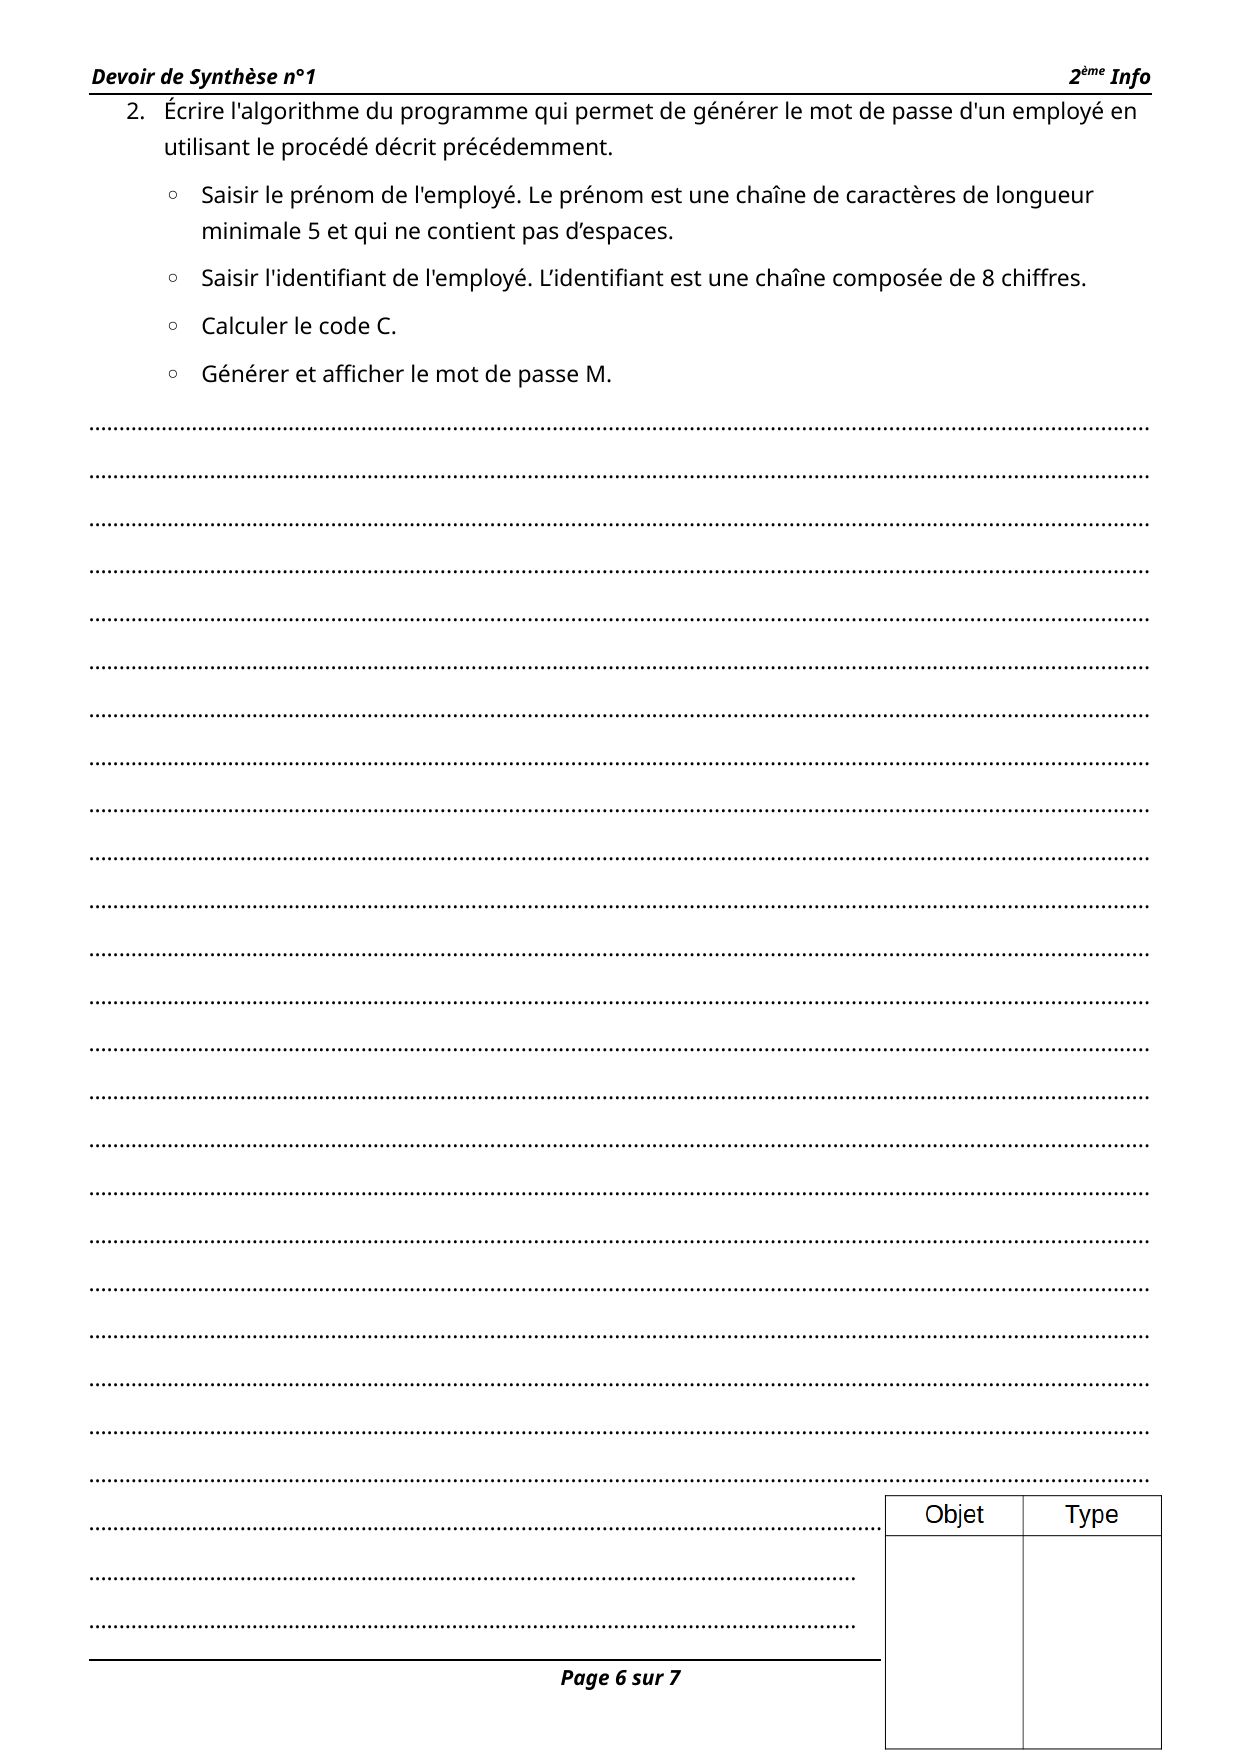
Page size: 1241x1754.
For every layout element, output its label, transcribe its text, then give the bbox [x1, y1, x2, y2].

list Calculer le code C. [163, 310, 1152, 341]
picture [881, 1491, 1165, 1754]
list Saisir le prénom de l'employé. Le prénom est une chaîne de caractères de longueur minimale 5 et qui ne contient pas d’espaces. [163, 179, 1152, 246]
text TDO [88, 1553, 881, 1587]
list Écrire l'algorithme du programme qui permet de générer le mot de passe d'un employé en utilisant le procédé décrit précédemment. [126, 95, 1152, 162]
list Générer et afficher le mot de passe M. [163, 358, 1152, 389]
list Saisir l'identifiant de l'employé. L’identifiant est une chaîne composée de 8 chiffres. [163, 262, 1152, 294]
